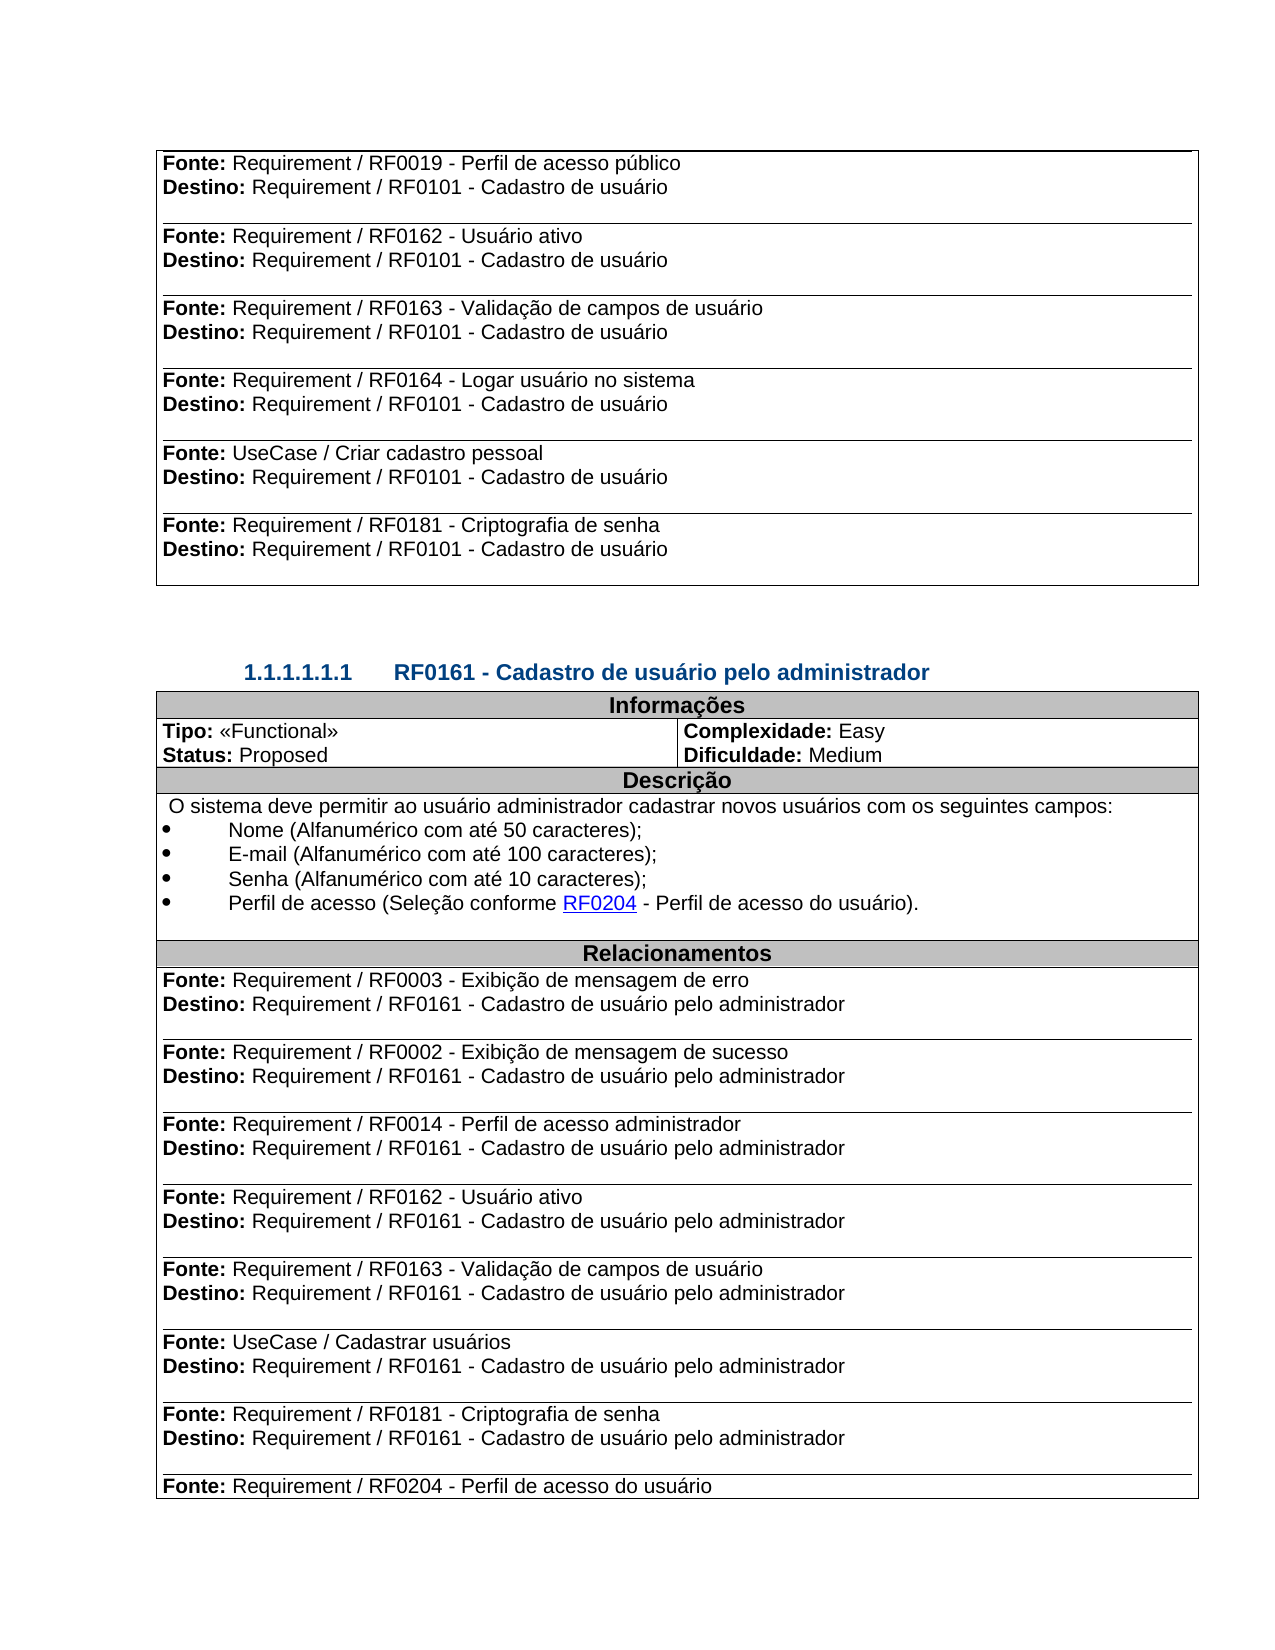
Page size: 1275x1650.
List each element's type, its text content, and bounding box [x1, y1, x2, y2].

table_cell Fonte: Requirement / RF0002 - Exibição de mensagem de sucesso Destino: Requirement / RF0161 - Cadastro de usuário pelo administrador [163, 1040, 1192, 1112]
table_cell [157, 968, 163, 1498]
table_cell Tipo: «Functional» Status: Proposed [157, 719, 677, 766]
table_header Informações [157, 692, 1198, 718]
table_header Fonte: Requirement / RF0003 - Exibição de mensagem de erro Destino: Requirement / RF0161 - Cadastro de usuário pelo administrador [163, 968, 1192, 1039]
subtitle RF0161 - Cadastro de usuário pelo administrador [244, 658, 1125, 685]
table_cell Fonte: Requirement / RF0163 - Validação de campos de usuário Destino: Requirement / RF0161 - Cadastro de usuário pelo administrador [163, 1258, 1192, 1329]
table_header Fonte: Requirement / RF0019 - Perfil de acesso público Destino: Requirement / RF0101 - Cadastro de usuário [163, 152, 1192, 223]
table_cell Descrição [157, 768, 1198, 793]
table_cell Fonte: Requirement / RF0162 - Usuário ativo Destino: Requirement / RF0101 - Cadastro de usuário [163, 224, 1192, 295]
table_cell [1192, 968, 1198, 1498]
table_cell Fonte: Requirement / RF0014 - Perfil de acesso administrador Destino: Requirement / RF0161 - Cadastro de usuário pelo administrador [163, 1113, 1192, 1184]
table_cell Fonte: UseCase / Criar cadastro pessoal Destino: Requirement / RF0101 - Cadastro de usuário [163, 441, 1192, 512]
table_cell Fonte: UseCase / Cadastrar usuários Destino: Requirement / RF0161 - Cadastro de usuário pelo administrador [163, 1330, 1192, 1401]
table_cell Relacionamentos [157, 941, 1198, 966]
table_cell Fonte: Requirement / RF0181 - Criptografia de senha Destino: Requirement / RF0161 - Cadastro de usuário pelo administrador [163, 1403, 1192, 1474]
table_cell Fonte: Requirement / RF0164 - Logar usuário no sistema Destino: Requirement / RF0101 - Cadastro de usuário [163, 369, 1192, 440]
table_cell [157, 151, 1198, 585]
table_cell Complexidade: Easy Dificuldade: Medium [678, 719, 1198, 766]
table_cell Fonte: Requirement / RF0204 - Perfil de acesso do usuário [163, 1475, 1192, 1498]
table_cell Fonte: Requirement / RF0162 - Usuário ativo Destino: Requirement / RF0161 - Cadastro de usuário pelo administrador [163, 1185, 1192, 1257]
table_cell Fonte: Requirement / RF0163 - Validação de campos de usuário Destino: Requirement / RF0101 - Cadastro de usuário [163, 296, 1192, 368]
table_cell Fonte: Requirement / RF0181 - Criptografia de senha Destino: Requirement / RF0101 - Cadastro de usuário [163, 514, 1192, 585]
table_cell O sistema deve permitir ao usuário administrador cadastrar novos usuários com os seguintes campos: Nome (Alfanumérico com até 50 caracteres); E-mail (Alfanumérico com até 100 caracteres); Senha (Alfanumérico com até 10 caracteres); Perfil de acesso (Seleção conforme RF0204 - Perfil de acesso do usuário). [157, 794, 1198, 939]
